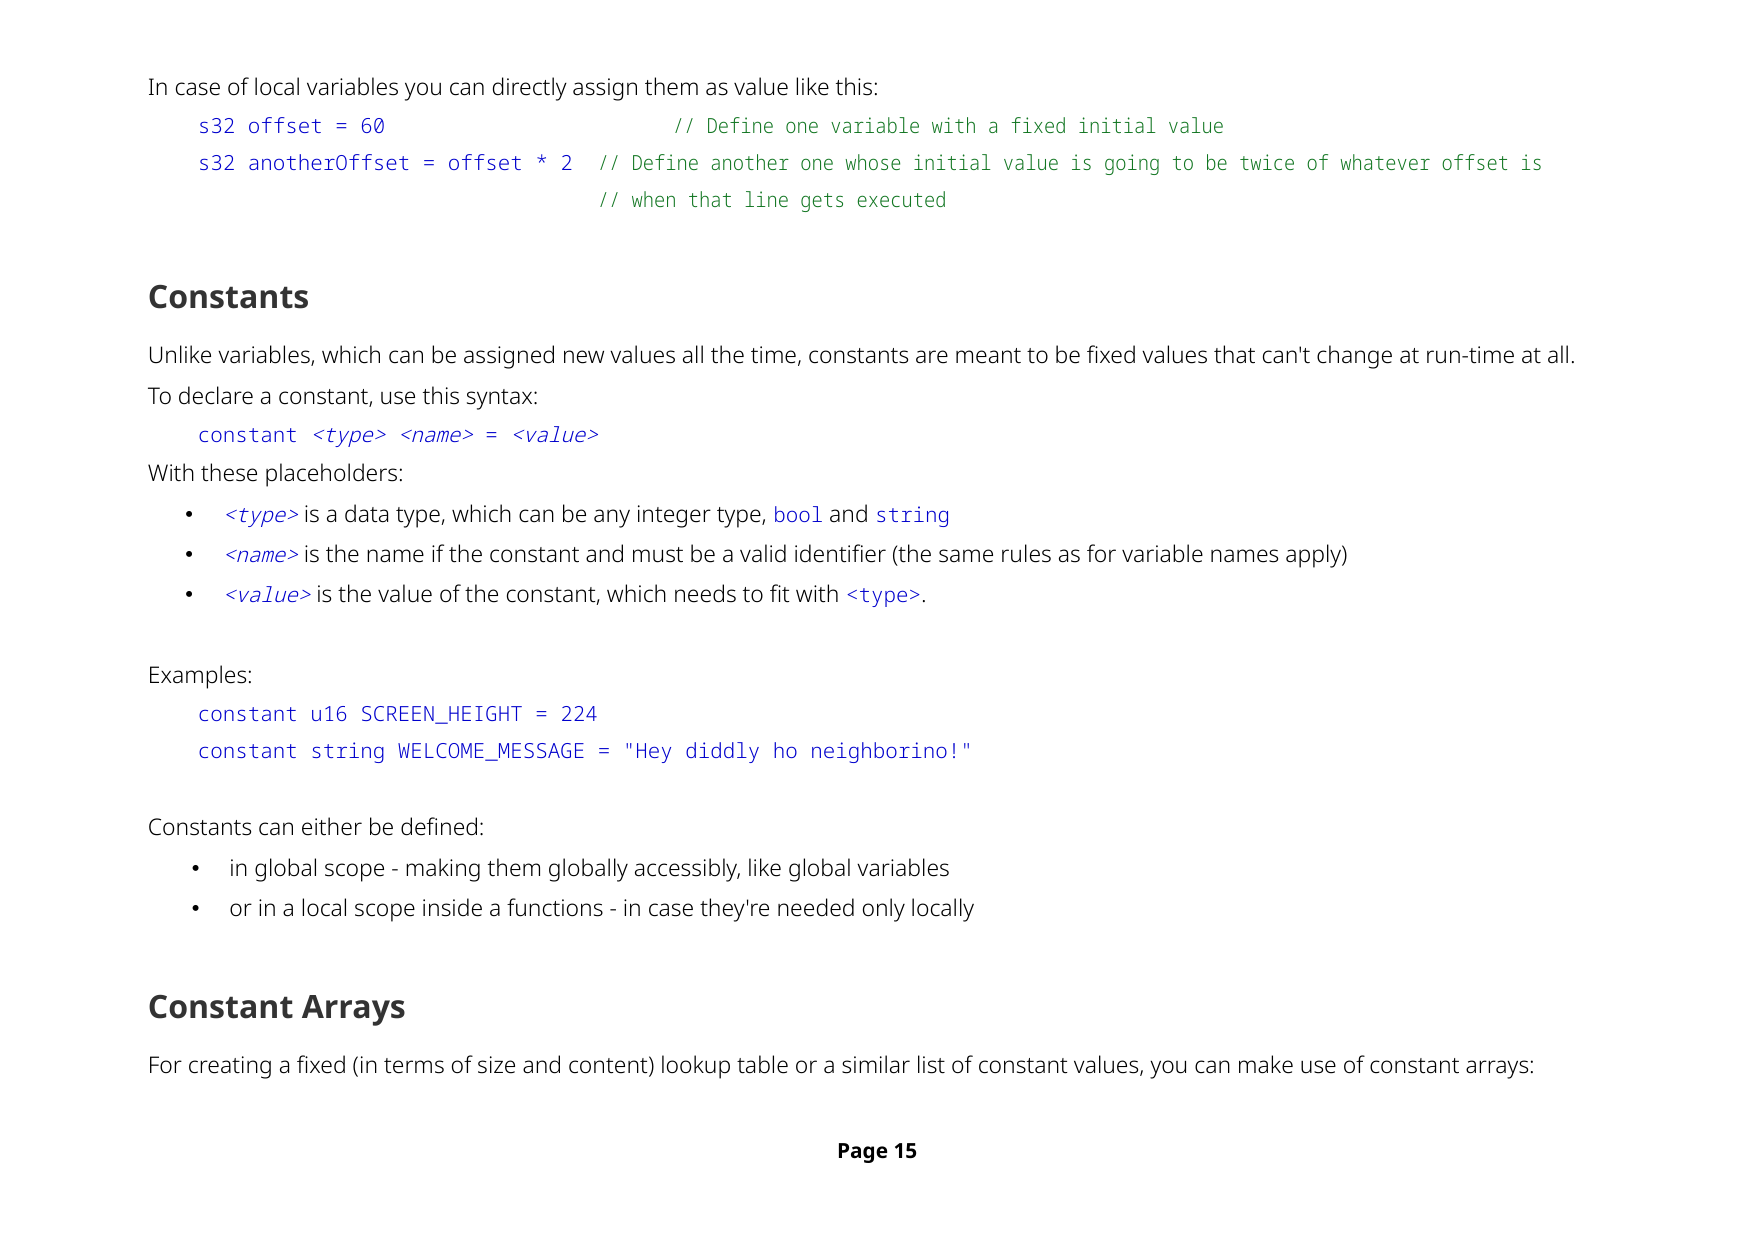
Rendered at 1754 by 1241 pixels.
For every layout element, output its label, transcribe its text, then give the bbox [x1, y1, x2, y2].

subtitle Constant Arrays [148, 984, 1606, 1028]
text In case of local variables you can directly assign them as value like this: [148, 71, 1606, 102]
subtitle Constants [148, 274, 1606, 318]
text Constants can either be defined: [148, 811, 1606, 842]
text To declare a constant, use this syntax: [148, 380, 1606, 411]
text constant string WELCOME_MESSAGE = "Hey diddly ho neighborino!" [148, 737, 1606, 765]
text Examples: [148, 659, 1606, 690]
text With these placeholders: [148, 457, 1606, 488]
text constant u16 SCREEN_HEIGHT = 224 [148, 699, 1606, 728]
text constant <type> <name> = <value> [148, 420, 1606, 448]
list in global scope - making them globally accessibly, like global variables [192, 852, 1606, 883]
list <name> is the name if the constant and must be a valid identifier (the same rules as for variable names apply) [185, 538, 1606, 569]
text s32 anotherOffset = offset * 2 // Define another one whose initial value is going to be twice of whatever offset is [148, 148, 1606, 177]
text // when that line gets executed [148, 185, 1606, 214]
list <value> is the value of the constant, which needs to fit with <type>. [185, 578, 1606, 609]
list or in a local scope inside a functions - in case they're needed only locally [192, 892, 1606, 923]
text For creating a fixed (in terms of size and content) lookup table or a similar list of constant values, you can make use of constant arrays: [148, 1049, 1606, 1081]
text s32 offset = 60 // Define one variable with a fixed initial value [148, 111, 1606, 140]
list <type> is a data type, which can be any integer type, bool and string [185, 497, 1606, 529]
text Unlike variables, which can be assigned new values all the time, constants are meant to be fixed values that can't change at run-time at all. [148, 339, 1606, 371]
